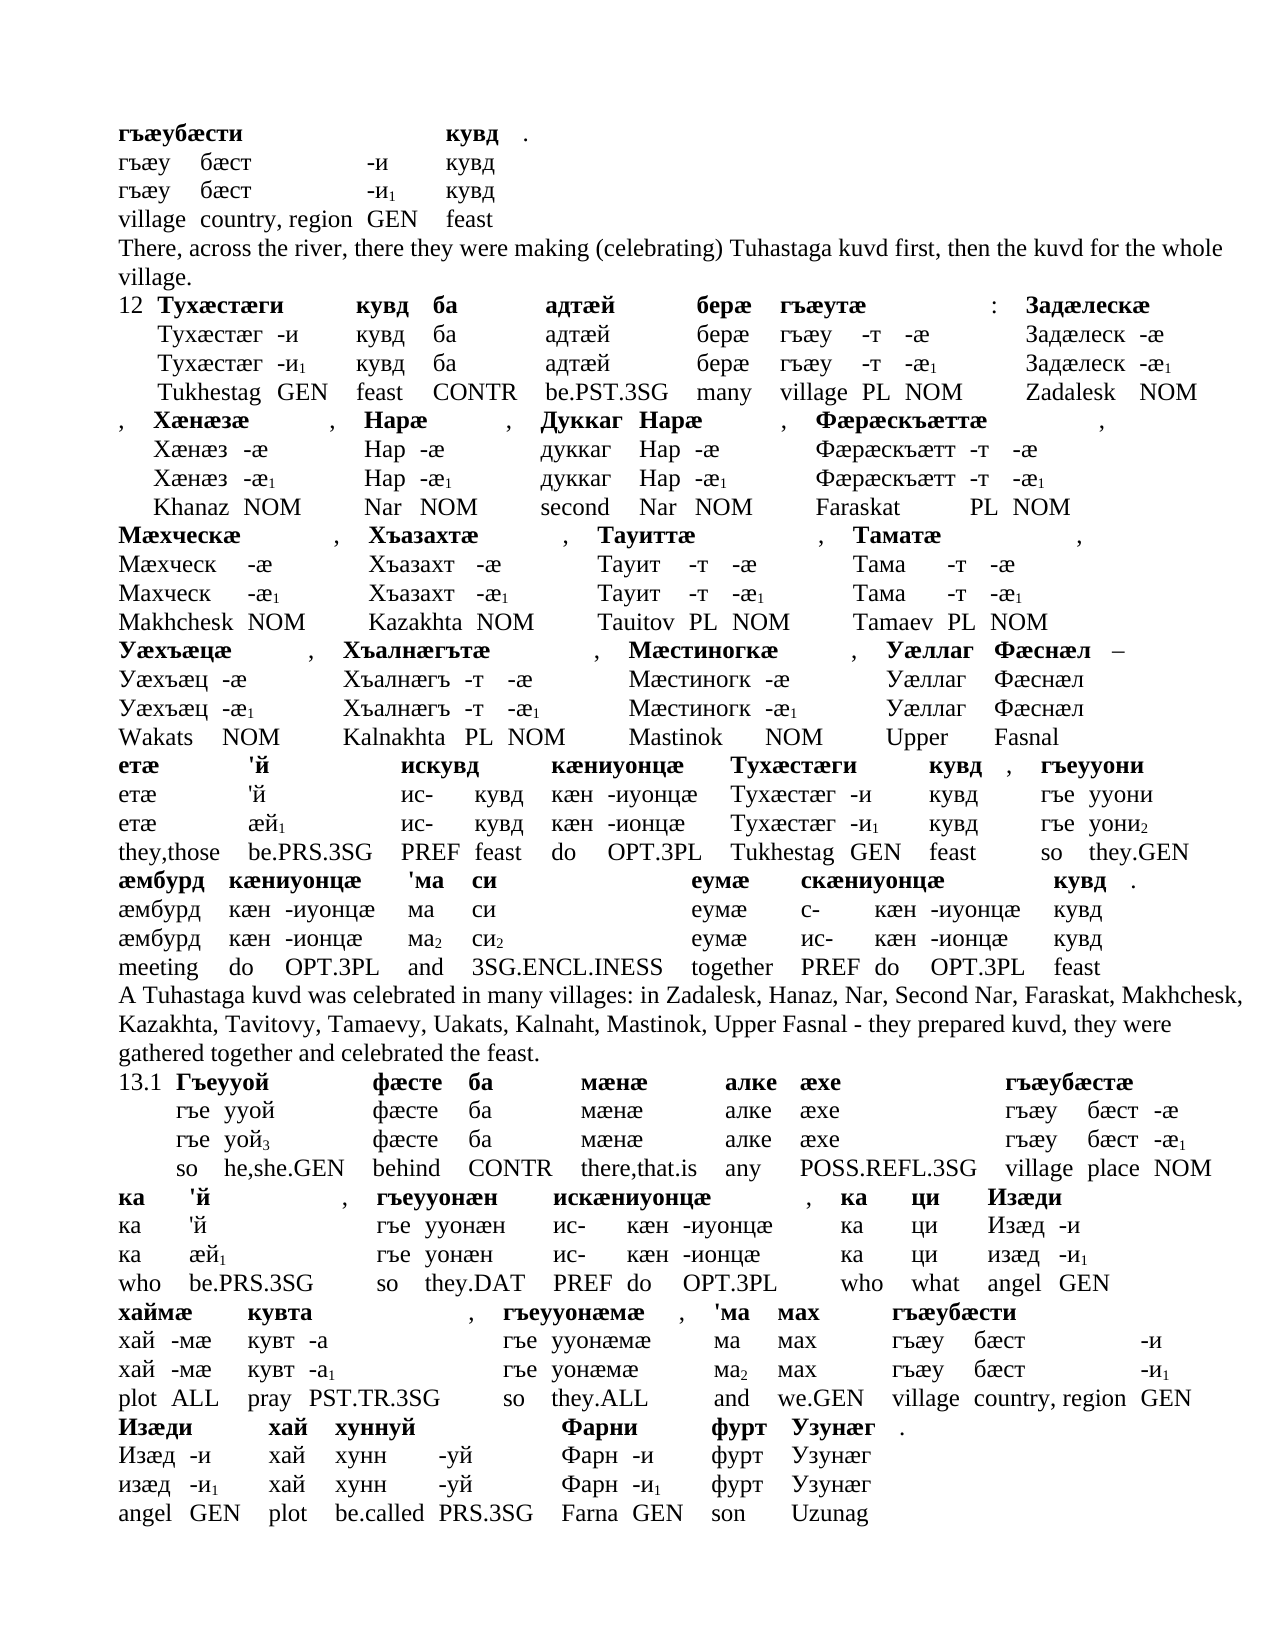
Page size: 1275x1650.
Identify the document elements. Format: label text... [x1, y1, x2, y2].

text æмбурд [118, 866, 215, 894]
text гъæубæстæ [1005, 1067, 1226, 1096]
text гъеууонæмæ [503, 1297, 665, 1326]
text ка [118, 1239, 161, 1268]
text NOM [247, 607, 306, 636]
text son [711, 1498, 763, 1527]
text NOM [765, 722, 823, 751]
text гъæутæ [780, 291, 977, 319]
text , [308, 636, 329, 664]
text 'ма [408, 866, 458, 894]
text village [118, 204, 186, 233]
text -æ [1012, 434, 1071, 463]
text -ионцæ [930, 923, 1026, 952]
text ка [118, 1211, 161, 1239]
text OPT.3PL [285, 952, 380, 981]
text кувд [356, 319, 405, 348]
text -и [189, 1441, 241, 1469]
text 'й [189, 1211, 314, 1239]
text Нар [364, 463, 406, 492]
text бæст [200, 176, 353, 204]
text There, across the river, there they were making (celebrating) Tuhastaga kuvd first, then the kuvd for the whole village. [118, 233, 1249, 291]
text , [118, 406, 139, 434]
text -т [947, 578, 976, 607]
text Nar [364, 492, 406, 521]
text -æ [247, 549, 306, 578]
text еумæ [691, 894, 773, 923]
text Тухæстæги [730, 751, 915, 779]
text PL [862, 377, 891, 406]
text хунн [335, 1441, 424, 1469]
text етæ [118, 779, 220, 808]
text бæст [200, 147, 353, 176]
text алке [725, 1096, 772, 1124]
text фурт [711, 1469, 763, 1498]
text -уй [438, 1469, 533, 1498]
text NOM [1153, 1153, 1212, 1182]
text do [874, 952, 917, 981]
text Фарни [561, 1412, 697, 1441]
text meeting [118, 952, 201, 981]
text Задæлеск [1025, 319, 1125, 348]
text POSS.REFL.3SG [799, 1153, 977, 1182]
text many [696, 377, 752, 406]
text -æ [222, 664, 280, 693]
text and [408, 952, 444, 981]
text village [780, 377, 848, 406]
text -æ1 [732, 578, 790, 607]
text кувд [929, 779, 978, 808]
text -и [1058, 1211, 1110, 1239]
text Уæллаг [886, 693, 966, 722]
text -т [464, 693, 494, 722]
text what [911, 1268, 960, 1297]
text етæ [118, 751, 234, 779]
text Хæнæз [153, 463, 229, 492]
text NOM [222, 722, 280, 751]
text кæниуонцæ [229, 866, 394, 894]
text -æ1 [694, 463, 753, 492]
text NOM [990, 607, 1048, 636]
text -и1 [277, 348, 328, 377]
text Задæлескæ [1025, 291, 1211, 319]
text гъе [176, 1096, 210, 1124]
text CONTR [433, 377, 517, 406]
text , [333, 521, 354, 549]
text Нар [639, 434, 681, 463]
text NOM [904, 377, 963, 406]
text ба [468, 1067, 567, 1096]
text хай [268, 1441, 307, 1469]
text they,those [118, 837, 220, 866]
text мах [777, 1354, 864, 1383]
text -æ1 [990, 578, 1048, 607]
text Farna [561, 1498, 618, 1527]
text мах [777, 1326, 864, 1354]
text Хъазахтæ [368, 521, 548, 549]
text -и [367, 147, 418, 176]
text Хъалнæгъ [343, 693, 451, 722]
text бæст [1087, 1124, 1140, 1153]
text , [593, 636, 614, 664]
text GEN [1058, 1268, 1110, 1297]
text Khanaz [153, 492, 229, 521]
text ма [713, 1326, 750, 1354]
text Узунæг [791, 1441, 871, 1469]
text -уй [438, 1441, 533, 1469]
text гъæубæсти [892, 1297, 1206, 1326]
text кувд [1053, 923, 1102, 952]
text Фæснæл [994, 664, 1084, 693]
text place [1087, 1153, 1140, 1182]
text -æ1 [1012, 463, 1071, 492]
text -и1 [367, 176, 418, 204]
text , [679, 1297, 700, 1326]
text Уæхъæцæ [118, 636, 294, 664]
text , [329, 406, 350, 434]
text æмбурд [118, 894, 201, 923]
text изæд [987, 1239, 1045, 1268]
text хунн [335, 1469, 424, 1498]
text Таматæ [853, 521, 1062, 549]
text PL [464, 722, 494, 751]
text angel [987, 1268, 1045, 1297]
text ма2 [713, 1354, 750, 1383]
text кувта [247, 1297, 454, 1326]
text -æ1 [1139, 348, 1197, 377]
text дуккаг [540, 463, 611, 492]
text country, region [200, 204, 353, 233]
text Нарæ [639, 406, 767, 434]
text Задæлеск [1025, 348, 1125, 377]
text so [376, 1268, 411, 1297]
text Фæрæскъæтт [815, 463, 956, 492]
text Тама [853, 549, 933, 578]
text фæсте [372, 1096, 441, 1124]
text гъæубæсти [118, 118, 432, 147]
text NOM [243, 492, 302, 521]
text Хæнæзæ [153, 406, 315, 434]
text фæсте [372, 1067, 454, 1096]
text -æ [1153, 1096, 1212, 1124]
text 'й [248, 779, 373, 808]
text ба [433, 319, 517, 348]
text ба [468, 1096, 553, 1124]
text ба [433, 348, 517, 377]
text -æ [694, 434, 753, 463]
text angel [118, 1498, 176, 1527]
text бæст [974, 1354, 1127, 1383]
text æй1 [189, 1239, 314, 1268]
text ууони [1089, 779, 1189, 808]
text гъе [503, 1326, 537, 1354]
text CONTR [468, 1153, 553, 1182]
text кувд [446, 147, 495, 176]
text he,she.GEN [224, 1153, 345, 1182]
text гъе [376, 1239, 411, 1268]
text гъе [503, 1354, 537, 1383]
text Хæнæз [153, 434, 229, 463]
text so [176, 1153, 210, 1182]
text адтæй [545, 348, 669, 377]
text кувт [247, 1326, 295, 1354]
text country, region [974, 1383, 1127, 1412]
text -æ1 [419, 463, 478, 492]
text village [1005, 1153, 1073, 1182]
text Уæллаг [886, 636, 980, 664]
text village [892, 1383, 960, 1412]
text хуннуй [335, 1412, 547, 1441]
text 'й [248, 751, 387, 779]
text Гъеууой [176, 1067, 359, 1096]
text фурт [711, 1441, 763, 1469]
text Нарæ [364, 406, 492, 434]
text Wakats [118, 722, 208, 751]
text ка [840, 1239, 883, 1268]
text , [1098, 406, 1119, 434]
text , [342, 1182, 363, 1211]
text A Tuhastaga kuvd was celebrated in many villages: in Zadalesk, Hanaz, Nar, Second Nar, Faraskat, Makhchesk, Kazakhta, Tavitovy, Tamaevy, Uakats, Kalnaht, Mastinok, Upper Fasnal - they prepared kuvd, they were gathered together and celebrated the feast. [118, 981, 1249, 1067]
text -æ1 [243, 463, 302, 492]
text , [818, 521, 839, 549]
text -и1 [632, 1469, 683, 1498]
text so [1041, 837, 1075, 866]
text Mastinok [628, 722, 751, 751]
text Нар [639, 463, 681, 492]
text гъе [376, 1211, 411, 1239]
text -æ1 [765, 693, 823, 722]
text -иуонцæ [285, 894, 380, 923]
text хай [118, 1326, 157, 1354]
text гъе [176, 1124, 210, 1153]
text гъе [1041, 808, 1075, 837]
text , [468, 1297, 489, 1326]
text Мæстиногк [628, 664, 751, 693]
text ис- [401, 808, 461, 837]
text -æ [990, 549, 1048, 578]
text гъæу [118, 176, 186, 204]
text -иуонцæ [683, 1211, 778, 1239]
text берæ [696, 348, 752, 377]
text they.DAT [424, 1268, 525, 1297]
text хай [268, 1412, 321, 1441]
text -æ1 [247, 578, 306, 607]
text гъе [1041, 779, 1075, 808]
text кувд [929, 808, 978, 837]
text уой3 [224, 1124, 345, 1153]
text 3SG.ENCL.INESS [472, 952, 663, 981]
text 13.1 [118, 1067, 162, 1096]
text any [725, 1153, 772, 1182]
text мæнæ [581, 1096, 697, 1124]
text -иуонцæ [930, 894, 1026, 923]
text do [627, 1268, 669, 1297]
text PL [689, 607, 718, 636]
text -æ [419, 434, 478, 463]
text Tukhestag [730, 837, 836, 866]
text so [503, 1383, 537, 1412]
text еумæ [691, 866, 787, 894]
text , [851, 636, 872, 664]
text -а [308, 1326, 441, 1354]
text Kazakhta [368, 607, 462, 636]
text be.PRS.3SG [189, 1268, 314, 1297]
text кæн [551, 779, 593, 808]
text PST.TR.3SG [308, 1383, 441, 1412]
text . [899, 1412, 920, 1441]
text кувд [356, 291, 419, 319]
text they.ALL [551, 1383, 651, 1412]
text ис- [553, 1239, 613, 1268]
text ууонæн [424, 1211, 525, 1239]
text -и1 [1140, 1354, 1192, 1383]
text гъæу [1005, 1124, 1073, 1153]
text -æ [507, 664, 566, 693]
text ууонæмæ [551, 1326, 651, 1354]
text хаймæ [118, 1297, 233, 1326]
text адтæй [545, 319, 669, 348]
text Мæстиногк [628, 693, 751, 722]
text си [472, 894, 663, 923]
text Nar [639, 492, 681, 521]
text кувд [474, 808, 523, 837]
text ALL [171, 1383, 219, 1412]
text -т [464, 664, 494, 693]
text Узунæг [791, 1412, 885, 1441]
text Уæхъæц [118, 693, 208, 722]
text -æ1 [476, 578, 535, 607]
text си2 [472, 923, 663, 952]
text кувт [247, 1354, 295, 1383]
text Хъазахт [368, 578, 462, 607]
text Фарн [561, 1469, 618, 1498]
text ис- [553, 1211, 613, 1239]
text кувд [1053, 866, 1116, 894]
text be.called [335, 1498, 424, 1527]
text кæн [229, 894, 271, 923]
text do [551, 837, 593, 866]
text кæниуонцæ [551, 751, 716, 779]
text -т [689, 578, 718, 607]
text Изæди [118, 1412, 254, 1441]
text -и [632, 1441, 683, 1469]
text æмбурд [118, 923, 201, 952]
text Изæд [987, 1211, 1045, 1239]
text гъæу [118, 147, 186, 176]
text фурт [711, 1412, 777, 1441]
text Makhchesk [118, 607, 233, 636]
text алке [725, 1124, 772, 1153]
text 12 [118, 291, 143, 319]
text кæн [551, 808, 593, 837]
text -æ [765, 664, 823, 693]
text -æ [476, 549, 535, 578]
text PL [947, 607, 976, 636]
text -æ [732, 549, 790, 578]
text Дуккаг [540, 406, 625, 434]
text æхе [799, 1096, 977, 1124]
text -иуонцæ [607, 779, 702, 808]
text Zadalesk [1025, 377, 1125, 406]
text NOM [1139, 377, 1197, 406]
text ци [911, 1182, 974, 1211]
text we.GEN [777, 1383, 864, 1412]
text Тама [853, 578, 933, 607]
text гъеууони [1041, 751, 1203, 779]
text Тухæстæг [730, 779, 836, 808]
text -и1 [850, 808, 901, 837]
text 'ма [713, 1297, 764, 1326]
text ка [840, 1211, 883, 1239]
text еумæ [691, 923, 773, 952]
text , [562, 521, 583, 549]
text Узунæг [791, 1469, 871, 1498]
text -и [1140, 1326, 1192, 1354]
text гъæу [780, 319, 848, 348]
text бæст [1087, 1096, 1140, 1124]
text who [840, 1268, 883, 1297]
text 'й [189, 1182, 328, 1211]
text : [991, 291, 1012, 319]
text NOM [507, 722, 566, 751]
text -т [969, 463, 999, 492]
text -и1 [189, 1469, 241, 1498]
text NOM [419, 492, 478, 521]
text фæсте [372, 1124, 441, 1153]
text plot [268, 1498, 307, 1527]
text second [540, 492, 611, 521]
text -æ1 [507, 693, 566, 722]
text feast [929, 837, 978, 866]
text кæн [627, 1211, 669, 1239]
text feast [474, 837, 523, 866]
text кувд [929, 751, 992, 779]
text бæст [974, 1326, 1127, 1354]
text Upper [886, 722, 966, 751]
text Тауиттæ [597, 521, 804, 549]
text кувд [356, 348, 405, 377]
text Tukhestag [157, 377, 263, 406]
text ка [840, 1182, 897, 1211]
text do [229, 952, 271, 981]
text ба [433, 291, 531, 319]
text -т [969, 434, 999, 463]
text кувд [446, 118, 509, 147]
text NOM [732, 607, 790, 636]
text NOM [1012, 492, 1071, 521]
text Мæхческ [118, 549, 233, 578]
text OPT.3PL [683, 1268, 778, 1297]
text Tauitov [597, 607, 675, 636]
text Uzunag [791, 1498, 871, 1527]
text , [781, 406, 802, 434]
text Мæхческæ [118, 521, 319, 549]
text Тухæстæг [157, 319, 263, 348]
text together [691, 952, 773, 981]
text Хъалнæгъ [343, 664, 451, 693]
text ма [408, 894, 444, 923]
text берæ [696, 319, 752, 348]
text кувд [1053, 894, 1102, 923]
text GEN [850, 837, 901, 866]
text -мæ [171, 1326, 219, 1354]
text Фæснæл [994, 636, 1098, 664]
text who [118, 1268, 161, 1297]
text Уæхъæц [118, 664, 208, 693]
text мæнæ [581, 1124, 697, 1153]
text -æ1 [1153, 1124, 1212, 1153]
text искæниуонцæ [553, 1182, 792, 1211]
text кæн [874, 894, 917, 923]
text мæнæ [581, 1067, 711, 1096]
text GEN [277, 377, 328, 406]
text ба [468, 1124, 553, 1153]
text с- [801, 894, 861, 923]
text уони2 [1089, 808, 1189, 837]
text гъеууонæн [376, 1182, 539, 1211]
text хай [268, 1469, 307, 1498]
text PL [969, 492, 999, 521]
text GEN [189, 1498, 241, 1527]
text -ионцæ [607, 808, 702, 837]
text GEN [632, 1498, 683, 1527]
text Уæллаг [886, 664, 966, 693]
text Изæд [118, 1441, 176, 1469]
text алке [725, 1067, 786, 1096]
text -æ1 [904, 348, 963, 377]
text скæниуонцæ [801, 866, 1039, 894]
text хай [118, 1354, 157, 1383]
text feast [446, 204, 495, 233]
text Kalnakhta [343, 722, 451, 751]
text -и [277, 319, 328, 348]
text behind [372, 1153, 441, 1182]
text -а1 [308, 1354, 441, 1383]
text -æ1 [222, 693, 280, 722]
text -т [862, 319, 891, 348]
text OPT.3PL [607, 837, 702, 866]
text -æ [904, 319, 963, 348]
text OPT.3PL [930, 952, 1026, 981]
text be.PST.3SG [545, 377, 669, 406]
text Тухæстæг [730, 808, 836, 837]
text PREF [801, 952, 861, 981]
text pray [247, 1383, 295, 1412]
text Изæди [987, 1182, 1124, 1211]
text гъæу [1005, 1096, 1073, 1124]
text æй1 [248, 808, 373, 837]
text Фæснæл [994, 693, 1084, 722]
text -ионцæ [285, 923, 380, 952]
text and [713, 1383, 750, 1412]
text гъæу [892, 1354, 960, 1383]
text Faraskat [815, 492, 956, 521]
text -æ [243, 434, 302, 463]
text Фæрæскъæттæ [815, 406, 1085, 434]
text Тухæстæги [157, 291, 342, 319]
text Хъазахт [368, 549, 462, 578]
text PRS.3SG [438, 1498, 533, 1527]
text PREF [401, 837, 461, 866]
text NOM [476, 607, 535, 636]
text кувд [446, 176, 495, 204]
text ис- [801, 923, 861, 952]
text Махческ [118, 578, 233, 607]
text . [1130, 866, 1151, 894]
text кæн [627, 1239, 669, 1268]
text Фарн [561, 1441, 618, 1469]
text æхе [799, 1067, 991, 1096]
text ууой [224, 1096, 345, 1124]
text дуккаг [540, 434, 611, 463]
text -ионцæ [683, 1239, 778, 1268]
text , [1076, 521, 1097, 549]
text уонæмæ [551, 1354, 651, 1383]
text feast [1053, 952, 1102, 981]
text уонæн [424, 1239, 525, 1268]
text Тауит [597, 578, 675, 607]
text гъæу [892, 1326, 960, 1354]
text they.GEN [1089, 837, 1189, 866]
text -и1 [1058, 1239, 1110, 1268]
text ци [911, 1239, 960, 1268]
text ци [911, 1211, 960, 1239]
text ма2 [408, 923, 444, 952]
text Мæстиногкæ [628, 636, 837, 664]
text be.PRS.3SG [248, 837, 373, 866]
text PREF [553, 1268, 613, 1297]
text гъæу [780, 348, 848, 377]
text . [522, 118, 543, 147]
text адтæй [545, 291, 683, 319]
text feast [356, 377, 405, 406]
text искувд [401, 751, 537, 779]
text GEN [1140, 1383, 1192, 1412]
text ка [118, 1182, 175, 1211]
text -æ [1139, 319, 1197, 348]
text Тауит [597, 549, 675, 578]
text кæн [874, 923, 917, 952]
text -и [850, 779, 901, 808]
text си [472, 866, 677, 894]
text Хъалнæгътæ [343, 636, 580, 664]
text Тухæстæг [157, 348, 263, 377]
text Tamaev [853, 607, 933, 636]
text Фæрæскъæтт [815, 434, 956, 463]
text -мæ [171, 1354, 219, 1383]
text кæн [229, 923, 271, 952]
text Нар [364, 434, 406, 463]
text изæд [118, 1469, 176, 1498]
text Fasnal [994, 722, 1084, 751]
text æхе [799, 1124, 977, 1153]
text -т [862, 348, 891, 377]
text GEN [367, 204, 418, 233]
text кувд [474, 779, 523, 808]
text plot [118, 1383, 157, 1412]
text берæ [696, 291, 766, 319]
text -т [689, 549, 718, 578]
text мах [777, 1297, 878, 1326]
text , [1006, 751, 1027, 779]
text , [506, 406, 527, 434]
text етæ [118, 808, 220, 837]
text ис- [401, 779, 461, 808]
text there,that.is [581, 1153, 697, 1182]
text NOM [694, 492, 753, 521]
text -т [947, 549, 976, 578]
text , [806, 1182, 827, 1211]
text – [1112, 636, 1133, 664]
